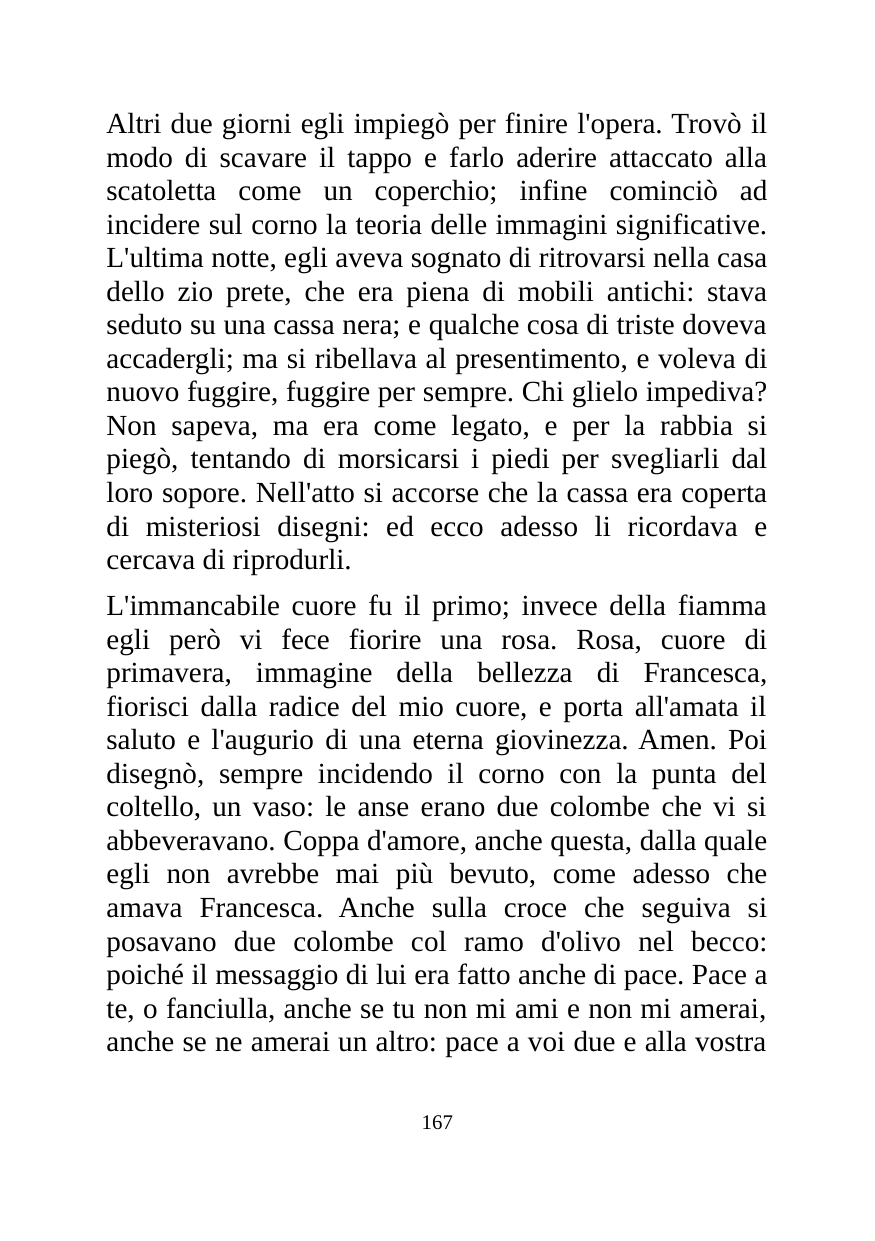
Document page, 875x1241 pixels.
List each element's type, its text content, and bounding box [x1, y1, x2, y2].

text Altri due giorni egli impiegò per finire l'opera. Trovò il modo di scavare il tappo e farlo aderire attaccato alla scatoletta come un coperchio; infine cominciò ad incidere sul corno la teoria delle immagini significative. L'ultima notte, egli aveva sognato di ritrovarsi nella casa dello zio prete, che era piena di mobili antichi: stava seduto su una cassa nera; e qualche cosa di triste doveva accadergli; ma si ribellava al presentimento, e voleva di nuovo fuggire, fuggire per sempre. Chi glielo impediva? Non sapeva, ma era come legato, e per la rabbia si piegò, tentando di morsicarsi i piedi per svegliarli dal loro sopore. Nell'atto si accorse che la cassa era coperta di misteriosi disegni: ed ecco adesso li ricordava e cercava di riprodurli. [106, 106, 768, 576]
text L'immancabile cuore fu il primo; invece della fiamma egli però vi fece fiorire una rosa. Rosa, cuore di primavera, immagine della bellezza di Francesca, fiorisci dalla radice del mio cuore, e porta all'amata il saluto e l'augurio di una eterna giovinezza. Amen. Poi disegnò, sempre incidendo il corno con la punta del coltello, un vaso: le anse erano due colombe che vi si abbeveravano. Coppa d'amore, anche questa, dalla quale egli non avrebbe mai più bevuto, come adesso che amava Francesca. Anche sulla croce che seguiva si posavano due colombe col ramo d'olivo nel becco: poiché il messaggio di lui era fatto anche di pace. Pace a te, o fanciulla, anche se tu non mi ami e non mi amerai, anche se ne amerai un altro: pace a voi due e alla vostra [106, 588, 768, 1058]
